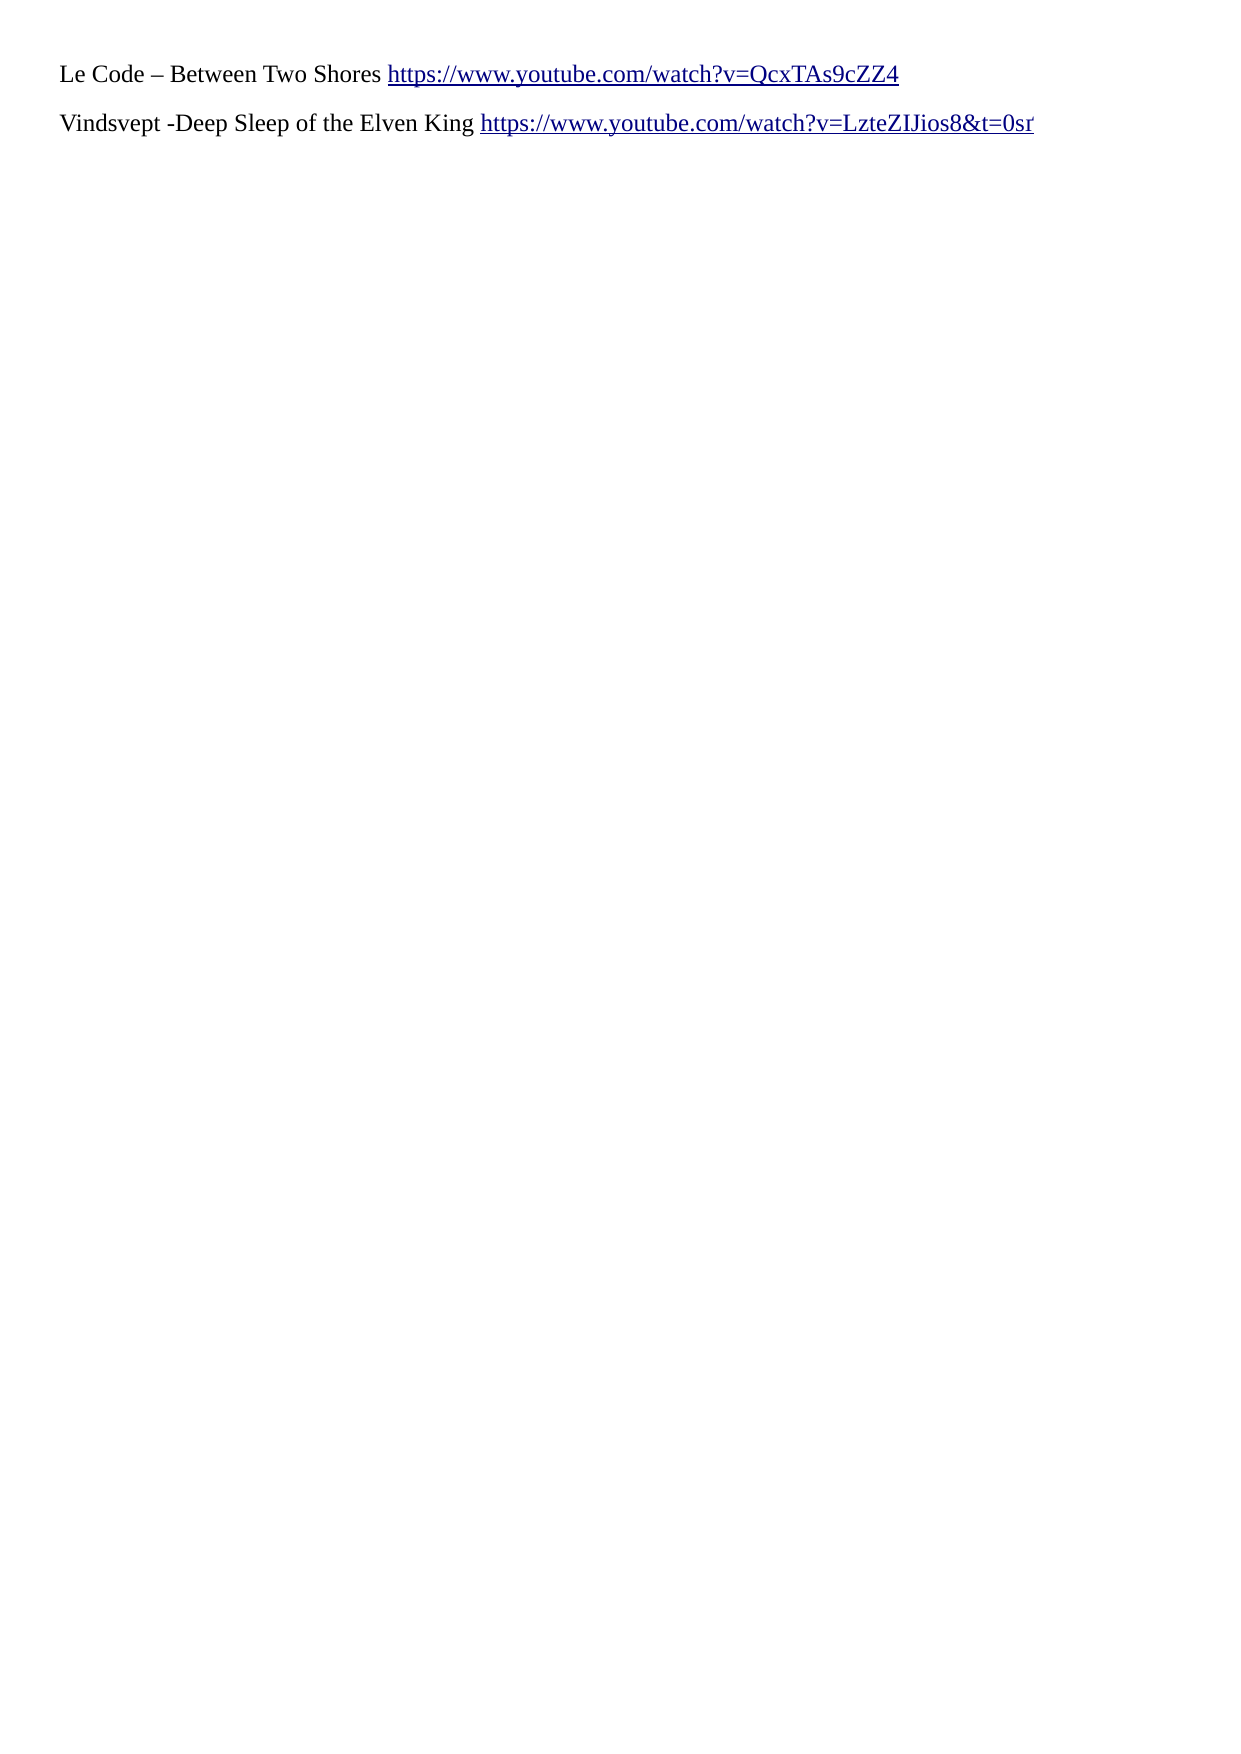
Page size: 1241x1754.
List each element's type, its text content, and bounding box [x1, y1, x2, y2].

text Vindsvept -Deep Sleep of the Elven King https://www.youtube.com/watch?v=LzteZIJios8&t=0sґ [59, 108, 1181, 137]
text Le Code – Between Two Shores https://www.youtube.com/watch?v=QcxTAs9cZZ4 [59, 59, 1181, 88]
